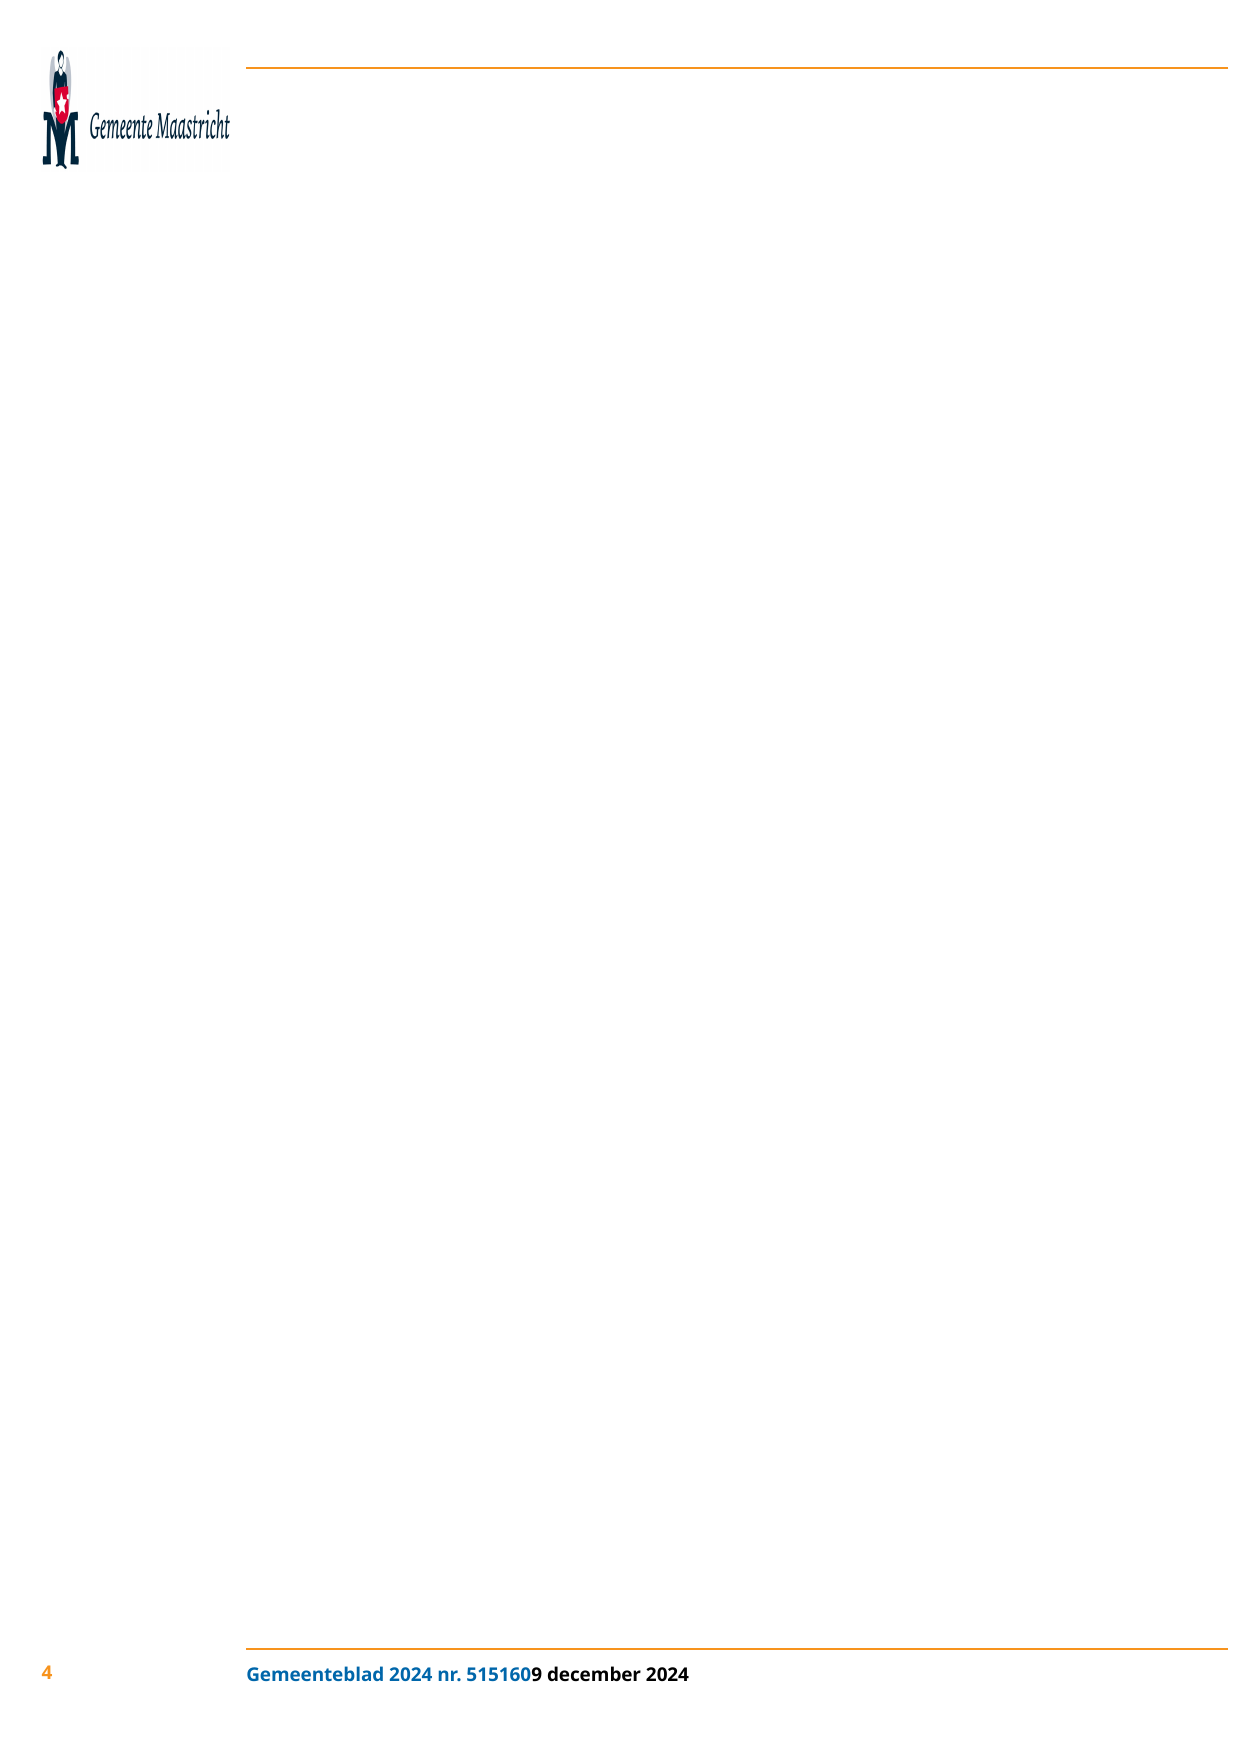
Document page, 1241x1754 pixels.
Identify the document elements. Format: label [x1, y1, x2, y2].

picture [41, 47, 231, 172]
